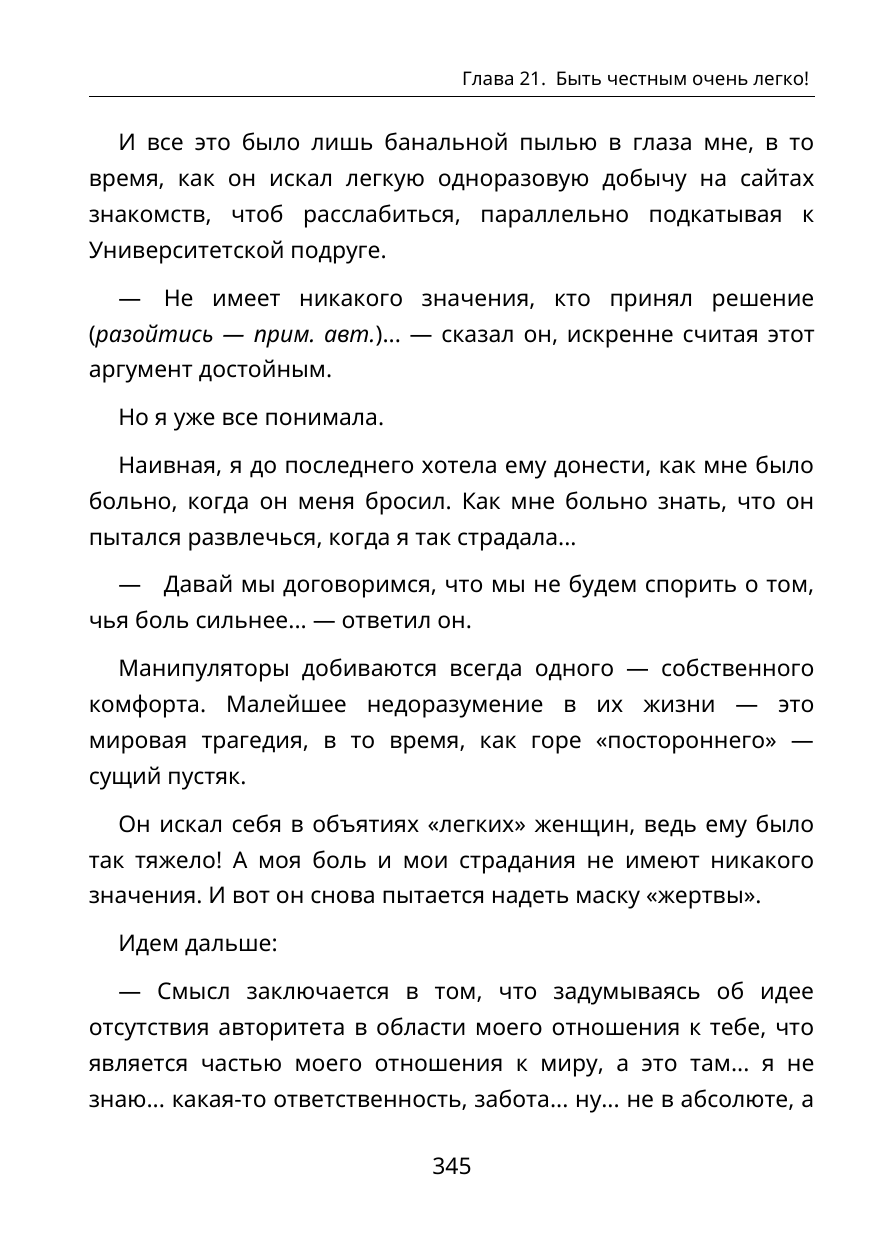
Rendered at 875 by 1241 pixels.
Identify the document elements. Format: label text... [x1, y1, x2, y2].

text Но я уже все понимала. [88, 401, 815, 432]
text Манипуляторы добиваются всегда одного — собственного комфорта. Малейшее недоразумение в их жизни — это мировая трагедия, в то время, как горе «постороннего» — сущий пустяк. [88, 652, 815, 791]
text — Смысл заключается в том, что задумываясь об идее отсутствия авторитета в области моего отношения к тебе, что является частью моего отношения к миру, а это там... я не знаю... какая-то ответственность, забота... ну... не в абсолюте, а [88, 975, 815, 1114]
text Он искал себя в объятиях «легких» женщин, ведь ему было так тяжело! А моя боль и мои страдания не имеют никакого значения. И вот он снова пытается надеть маску «жертвы». [88, 808, 815, 911]
list Не имеет никакого значения, кто принял решение (разойтись — прим. авт.)... — сказал он, искренне считая этот аргумент достойным. [88, 282, 815, 385]
text Идем дальше: [88, 927, 815, 958]
text И все это было лишь банальной пылью в глаза мне, в то время, как он искал легкую одноразовую добычу на сайтах знакомств, чтоб расслабиться, параллельно подкатывая к Университетской подруге. [88, 126, 815, 265]
list Давай мы договоримся, что мы не будем спорить о том, чья боль сильнее... — ответил он. [88, 568, 815, 636]
text Наивная, я до последнего хотела ему донести, как мне было больно, когда он меня бросил. Как мне больно знать, что он пытался развлечься, когда я так страдала... [88, 449, 815, 552]
